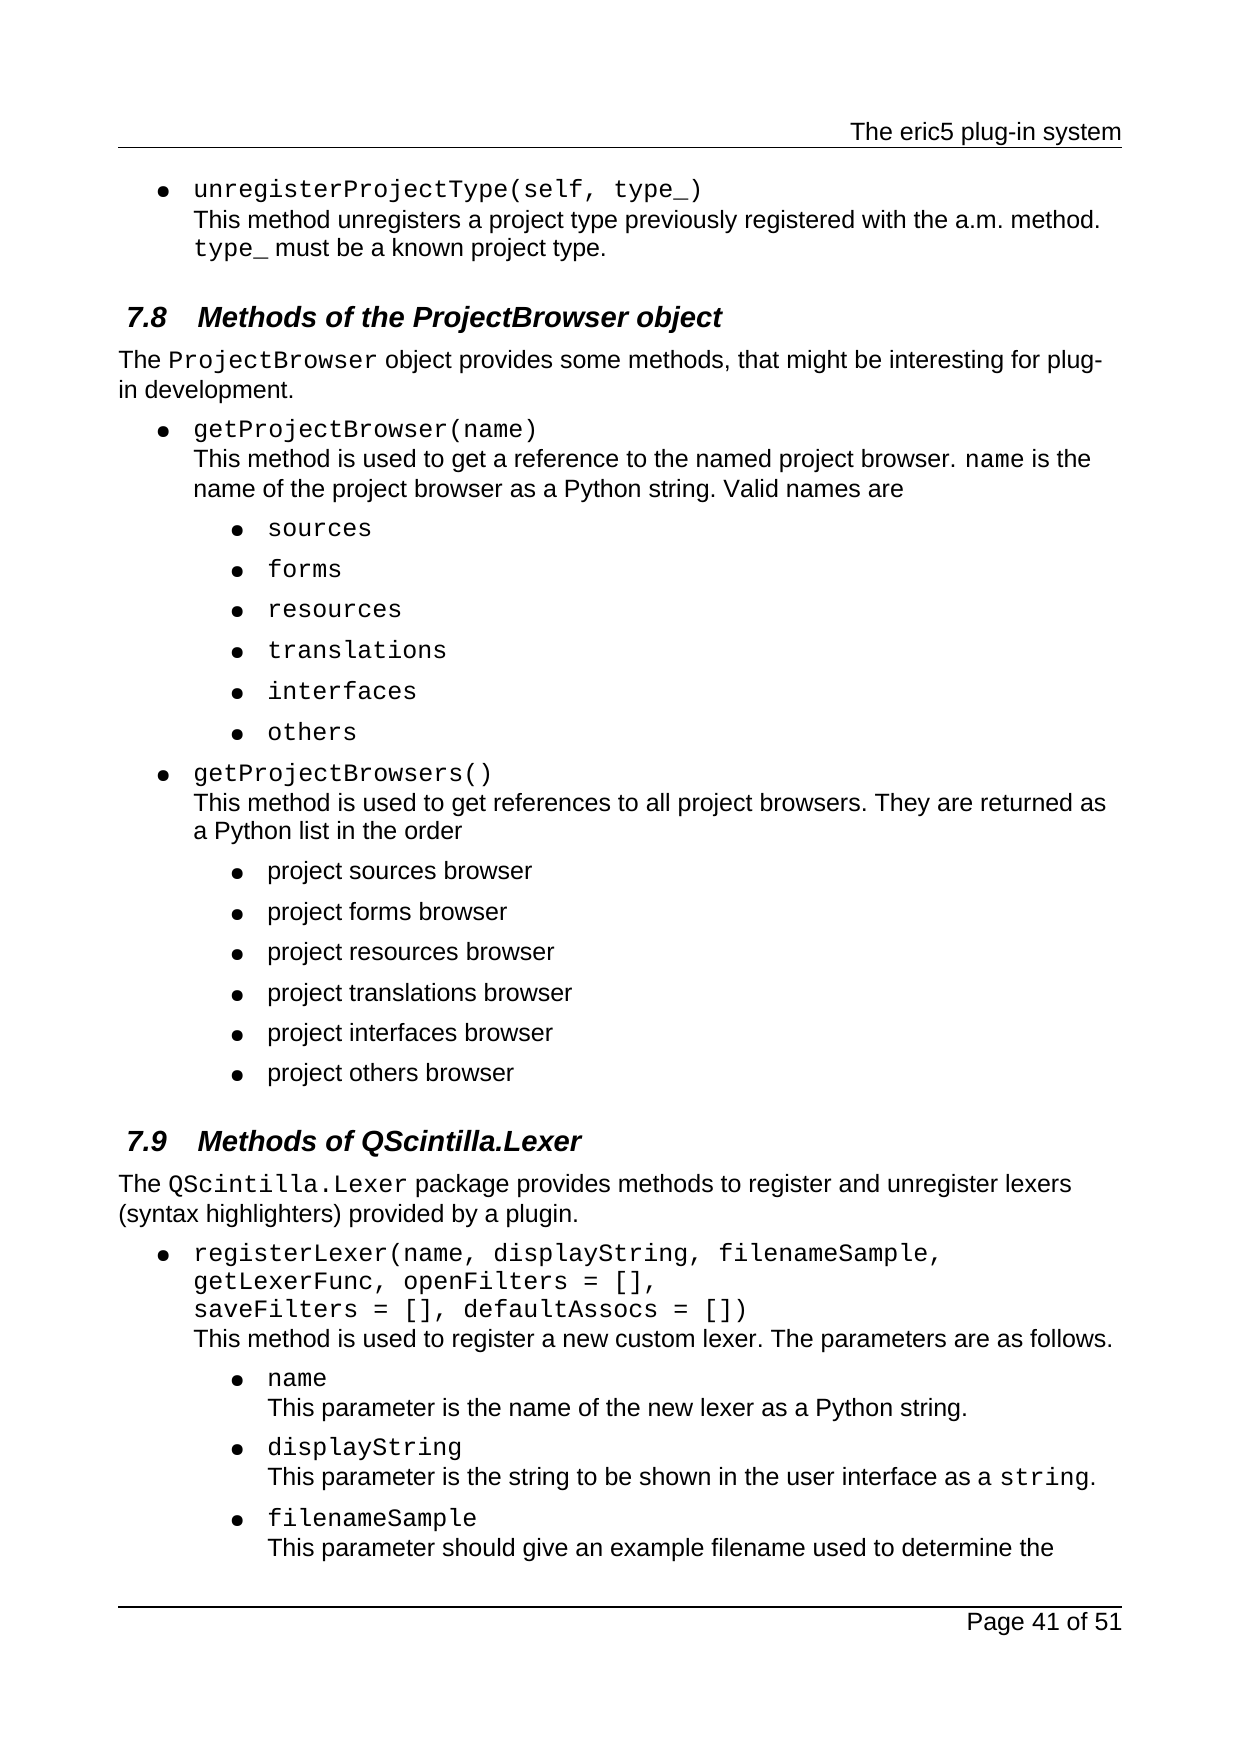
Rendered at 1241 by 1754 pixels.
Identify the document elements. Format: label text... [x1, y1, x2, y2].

list getProjectBrowsers() This method is used to get references to all project browsers. They are returned as a Python list in the order [156, 760, 1122, 844]
subtitle Methods of the ProjectBrowser object [118, 301, 1122, 333]
list forms [229, 556, 1122, 584]
list sources [229, 515, 1122, 544]
list name This parameter is the name of the new lexer as a Python string. [229, 1366, 1122, 1422]
list getProjectBrowser(name) This method is used to get a reference to the named project browser. name is the name of the project browser as a Python string. Valid names are [156, 417, 1122, 503]
list project forms browser [229, 897, 1122, 925]
list project interfaces browser [229, 1019, 1122, 1047]
list project resources browser [229, 938, 1122, 966]
list project others browser [229, 1059, 1122, 1087]
subtitle Methods of QScintilla.Lexer [118, 1124, 1122, 1157]
list project translations browser [229, 978, 1122, 1006]
list displayString This parameter is the string to be shown in the user interface as a string. [229, 1434, 1122, 1493]
list translations [229, 638, 1122, 666]
list resources [229, 597, 1122, 625]
list filenameSample This parameter should give an example filename used to determine the [229, 1505, 1122, 1562]
list interfaces [229, 679, 1122, 707]
text The ProjectBrowser object provides some methods, that might be interesting for plug-in development. [118, 346, 1122, 404]
list registerLexer(name, displayString, filenameSample, getLexerFunc, openFilters = [], saveFilters = [], defaultAssocs = []) This method is used to register a new custom lexer. The parameters are as follows. [156, 1240, 1122, 1353]
list project sources browser [229, 857, 1122, 885]
list others [229, 719, 1122, 748]
text The QScintilla.Lexer package provides methods to register and unregister lexers (syntax highlighters) provided by a plugin. [118, 1170, 1122, 1228]
list unregisterProjectType(self, type_) This method unregisters a project type previously registered with the a.m. method. type_ must be a known project type. [156, 177, 1122, 263]
